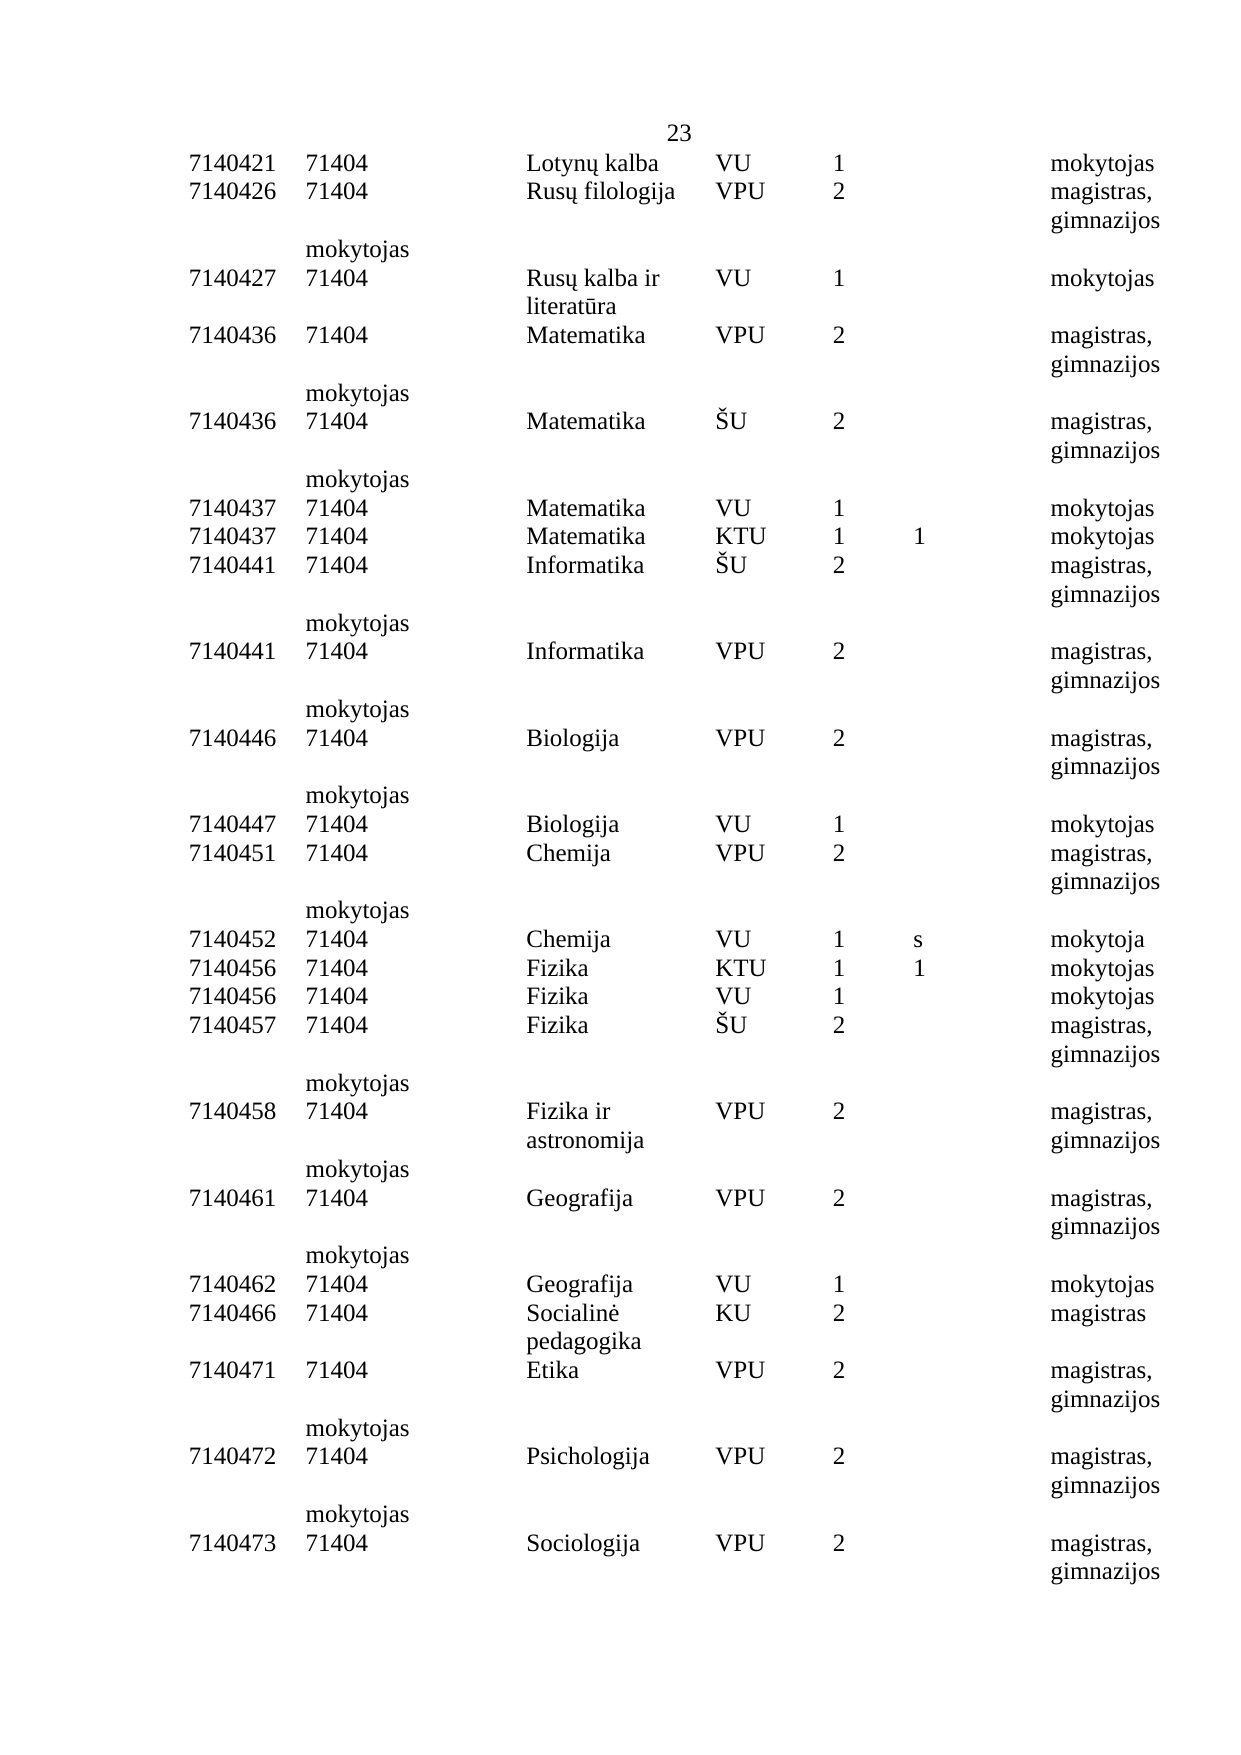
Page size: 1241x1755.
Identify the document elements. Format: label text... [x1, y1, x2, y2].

table_cell 2 [821, 1355, 902, 1413]
table_cell [1197, 1413, 1202, 1441]
table_cell [973, 924, 1039, 953]
table_cell mokytojas [1039, 981, 1197, 1010]
table_cell [1197, 1499, 1202, 1528]
table_cell [821, 780, 902, 809]
table_cell [973, 406, 1039, 464]
table_cell [973, 723, 1039, 780]
table_cell [1197, 953, 1202, 981]
table_cell 71404 [294, 1183, 515, 1240]
table_cell 2 [821, 1096, 902, 1154]
table_cell VU [704, 809, 821, 838]
table_cell [1202, 1096, 1207, 1154]
table_cell mokytojas [294, 895, 515, 924]
table_cell [821, 1499, 902, 1528]
table_cell 7140452 [177, 924, 294, 953]
table_cell [973, 809, 1039, 838]
table_cell 71404 [294, 550, 515, 608]
table_cell Geografija [515, 1269, 704, 1298]
table_cell Fizika [515, 981, 704, 1010]
table_cell 71404 [294, 1010, 515, 1068]
table_cell 1 [821, 953, 902, 981]
table_cell [902, 378, 973, 406]
table_cell [902, 1499, 973, 1528]
table_cell 71404 [294, 493, 515, 521]
table_cell [1197, 550, 1202, 608]
table_cell [973, 981, 1039, 1010]
table_cell [177, 1240, 294, 1269]
table_cell [1202, 406, 1207, 464]
table_cell 7140421 [177, 148, 294, 176]
table_cell 71404 [294, 521, 515, 550]
table_cell [515, 464, 704, 493]
table_cell [973, 1096, 1039, 1154]
table_cell [821, 378, 902, 406]
table_cell [973, 1355, 1039, 1413]
table_cell [902, 780, 973, 809]
table_cell Chemija [515, 924, 704, 953]
table_cell Biologija [515, 723, 704, 780]
table_cell 71404 [294, 176, 515, 234]
table_cell 7140441 [177, 636, 294, 694]
table_cell [1202, 1240, 1207, 1269]
table_cell magistras, gimnazijos [1039, 1096, 1197, 1154]
table_cell [821, 1413, 902, 1441]
table_cell [1202, 1183, 1207, 1240]
table_cell [1202, 1441, 1207, 1499]
table_cell [1197, 464, 1202, 493]
table_cell magistras, gimnazijos [1039, 1355, 1197, 1413]
table_cell [1202, 320, 1207, 378]
table_cell [704, 608, 821, 636]
table_cell [973, 1413, 1039, 1441]
table_cell [1039, 780, 1197, 809]
table_cell [515, 1499, 704, 1528]
table_cell [704, 1499, 821, 1528]
table_cell [1202, 780, 1207, 809]
table_cell [973, 464, 1039, 493]
table_cell [973, 320, 1039, 378]
table_cell [1197, 1096, 1202, 1154]
table_cell Geografija [515, 1183, 704, 1240]
table_cell [902, 1240, 973, 1269]
table_cell Matematika [515, 406, 704, 464]
table_cell magistras, gimnazijos [1039, 723, 1197, 780]
table_cell magistras, gimnazijos [1039, 406, 1197, 464]
table_cell [1202, 1068, 1207, 1096]
table_cell [902, 1010, 973, 1068]
table_cell [902, 1068, 973, 1096]
table_cell [1202, 838, 1207, 895]
table_cell [973, 780, 1039, 809]
table_cell [1202, 723, 1207, 780]
table_cell 71404 [294, 148, 515, 176]
table_cell [821, 1154, 902, 1183]
table_cell [704, 780, 821, 809]
table_cell mokytojas [294, 1499, 515, 1528]
table_cell mokytojas [294, 378, 515, 406]
table_cell mokytojas [1039, 1269, 1197, 1298]
table_cell magistras, gimnazijos [1039, 176, 1197, 234]
table_cell [902, 981, 973, 1010]
table_cell [704, 895, 821, 924]
table_cell [1197, 1355, 1202, 1413]
table_cell [177, 464, 294, 493]
table_cell [1202, 263, 1207, 320]
table_cell 1 [902, 521, 973, 550]
table_cell [902, 1528, 973, 1585]
table_cell [973, 1499, 1039, 1528]
table_cell [1197, 838, 1202, 895]
table_cell VPU [704, 636, 821, 694]
table_cell [973, 1068, 1039, 1096]
table_cell [1202, 1154, 1207, 1183]
table_cell [821, 1068, 902, 1096]
table_cell [704, 234, 821, 263]
table_cell [515, 1154, 704, 1183]
table_cell [1197, 608, 1202, 636]
table_cell [902, 608, 973, 636]
table_cell 7140462 [177, 1269, 294, 1298]
table_cell [1197, 1068, 1202, 1096]
table_cell [1202, 521, 1207, 550]
table_cell [902, 464, 973, 493]
table_cell [177, 780, 294, 809]
table_cell [1197, 1010, 1202, 1068]
table_cell 7140441 [177, 550, 294, 608]
table_cell [1202, 809, 1207, 838]
table_cell [704, 1240, 821, 1269]
table_cell 7140426 [177, 176, 294, 234]
table_cell [1197, 234, 1202, 263]
table_cell [902, 320, 973, 378]
table_cell [1202, 1010, 1207, 1068]
table_cell magistras, gimnazijos [1039, 1441, 1197, 1499]
table_cell [1202, 464, 1207, 493]
table_cell [973, 1183, 1039, 1240]
table_cell [902, 1355, 973, 1413]
table_cell mokytojas [294, 464, 515, 493]
table_cell [1197, 521, 1202, 550]
table_cell [1197, 694, 1202, 723]
table_cell magistras, gimnazijos [1039, 1010, 1197, 1068]
table_cell [1197, 1154, 1202, 1183]
table_cell 2 [821, 406, 902, 464]
table_cell 1 [821, 148, 902, 176]
table_cell [1197, 1298, 1202, 1355]
table_cell 2 [821, 320, 902, 378]
table_cell [1197, 780, 1202, 809]
table_cell [1039, 1240, 1197, 1269]
table_cell [973, 636, 1039, 694]
table_cell [515, 694, 704, 723]
table_cell ŠU [704, 1010, 821, 1068]
table_cell [1197, 981, 1202, 1010]
table_cell mokytojas [294, 1154, 515, 1183]
table_cell mokytojas [1039, 493, 1197, 521]
table_cell [1197, 895, 1202, 924]
table_cell mokytojas [294, 780, 515, 809]
table_cell [1197, 636, 1202, 694]
table_cell 71404 [294, 953, 515, 981]
table_cell Fizika [515, 1010, 704, 1068]
table_cell [902, 838, 973, 895]
table_cell mokytojas [294, 1068, 515, 1096]
table_cell [973, 953, 1039, 981]
table_cell [973, 378, 1039, 406]
table_cell [1202, 981, 1207, 1010]
table_cell 2 [821, 838, 902, 895]
table_cell [704, 1413, 821, 1441]
table_cell magistras, gimnazijos [1039, 320, 1197, 378]
table_cell 71404 [294, 1298, 515, 1355]
table_cell [1039, 694, 1197, 723]
table_cell 71404 [294, 406, 515, 464]
table_cell [902, 1154, 973, 1183]
table_cell [704, 378, 821, 406]
table_cell Chemija [515, 838, 704, 895]
table_cell magistras [1039, 1298, 1197, 1355]
table_cell magistras, gimnazijos [1039, 636, 1197, 694]
table_cell [1202, 1298, 1207, 1355]
table_cell [515, 1068, 704, 1096]
table_cell 1 [821, 924, 902, 953]
table_cell [1202, 1413, 1207, 1441]
table_cell [515, 378, 704, 406]
table_cell 2 [821, 1298, 902, 1355]
table_cell 1 [821, 809, 902, 838]
table_cell 1 [821, 981, 902, 1010]
table_cell 2 [821, 1441, 902, 1499]
table_cell VU [704, 1269, 821, 1298]
table_cell [1202, 953, 1207, 981]
table_cell 7140461 [177, 1183, 294, 1240]
table_cell [1197, 176, 1202, 234]
table_cell VU [704, 493, 821, 521]
table_cell [1197, 1441, 1202, 1499]
table_cell 7140472 [177, 1441, 294, 1499]
table_cell [1039, 464, 1197, 493]
table_cell [821, 694, 902, 723]
table_cell Lotynų kalba [515, 148, 704, 176]
table_cell 7140473 [177, 1528, 294, 1585]
table_cell [973, 1441, 1039, 1499]
table_cell [973, 1269, 1039, 1298]
table_cell [704, 694, 821, 723]
table_cell [1202, 1269, 1207, 1298]
table_cell Matematika [515, 521, 704, 550]
table_cell 2 [821, 723, 902, 780]
table_cell KTU [704, 521, 821, 550]
table_cell [973, 263, 1039, 320]
table_cell mokytojas [1039, 263, 1197, 320]
table_cell [1039, 895, 1197, 924]
table_cell [973, 694, 1039, 723]
table_cell [973, 550, 1039, 608]
table_cell [973, 895, 1039, 924]
table_cell KTU [704, 953, 821, 981]
table_cell mokytojas [294, 1413, 515, 1441]
table_cell [704, 464, 821, 493]
table_cell VU [704, 981, 821, 1010]
table_cell Matematika [515, 493, 704, 521]
table_cell mokytojas [294, 694, 515, 723]
table_cell [177, 1068, 294, 1096]
table_cell [515, 608, 704, 636]
table_cell magistras, gimnazijos [1039, 838, 1197, 895]
table_cell 7140466 [177, 1298, 294, 1355]
table_cell [1197, 320, 1202, 378]
table_cell [177, 1413, 294, 1441]
table_cell [1197, 378, 1202, 406]
table_cell 1 [821, 263, 902, 320]
table_cell [902, 636, 973, 694]
table_cell [1197, 809, 1202, 838]
table_cell [515, 780, 704, 809]
table_cell VPU [704, 320, 821, 378]
table_cell 1 [821, 1269, 902, 1298]
table_cell [1039, 1068, 1197, 1096]
table_cell [902, 493, 973, 521]
table_cell [821, 895, 902, 924]
table_cell 71404 [294, 320, 515, 378]
table_cell [704, 1154, 821, 1183]
table_cell [902, 1183, 973, 1240]
table_cell [1202, 1528, 1207, 1585]
table_cell [1039, 608, 1197, 636]
table_cell VU [704, 148, 821, 176]
table_cell mokytojas [1039, 148, 1197, 176]
table_cell [1202, 1355, 1207, 1413]
table_cell [177, 608, 294, 636]
table_cell VPU [704, 1528, 821, 1585]
table_cell mokytojas [294, 608, 515, 636]
table_cell 7140456 [177, 981, 294, 1010]
table_cell VPU [704, 723, 821, 780]
table_cell [1197, 148, 1202, 176]
table_cell Etika [515, 1355, 704, 1413]
table_cell [177, 1499, 294, 1528]
table_cell Fizika [515, 953, 704, 981]
table_cell [1197, 924, 1202, 953]
table_cell 7140447 [177, 809, 294, 838]
table_cell [973, 1528, 1039, 1585]
table_cell [902, 1298, 973, 1355]
table_cell mokytojas [1039, 521, 1197, 550]
table_cell Rusų kalba ir literatūra [515, 263, 704, 320]
table_cell 7140427 [177, 263, 294, 320]
table_cell 1 [821, 493, 902, 521]
table_cell 2 [821, 176, 902, 234]
table_cell [902, 694, 973, 723]
table_cell [1202, 1499, 1207, 1528]
table_cell Socialinė pedagogika [515, 1298, 704, 1355]
table_cell 7140458 [177, 1096, 294, 1154]
table_cell [1202, 234, 1207, 263]
table_cell 71404 [294, 981, 515, 1010]
table_cell VPU [704, 1441, 821, 1499]
table_cell magistras, gimnazijos [1039, 550, 1197, 608]
table_cell [1202, 895, 1207, 924]
table_cell 7140456 [177, 953, 294, 981]
table_cell magistras, gimnazijos [1039, 1528, 1197, 1585]
table_cell 2 [821, 1010, 902, 1068]
table_cell [1202, 378, 1207, 406]
table_cell mokytojas [294, 1240, 515, 1269]
table_cell [902, 1096, 973, 1154]
table_cell Biologija [515, 809, 704, 838]
table_cell 71404 [294, 1355, 515, 1413]
table_cell [973, 1298, 1039, 1355]
table_cell [902, 406, 973, 464]
table_cell [177, 378, 294, 406]
table_cell [821, 464, 902, 493]
table_cell [515, 1413, 704, 1441]
table_cell [973, 493, 1039, 521]
table_cell [1197, 1240, 1202, 1269]
table_cell [1202, 550, 1207, 608]
table_cell [902, 148, 973, 176]
table_cell 7140437 [177, 521, 294, 550]
table_cell [1197, 493, 1202, 521]
table_cell Informatika [515, 636, 704, 694]
table_cell 71404 [294, 1528, 515, 1585]
table_cell [973, 176, 1039, 234]
table_cell mokytoja [1039, 924, 1197, 953]
table_cell 71404 [294, 723, 515, 780]
table_cell 7140436 [177, 320, 294, 378]
table_cell [902, 723, 973, 780]
table_cell [973, 234, 1039, 263]
table_cell VU [704, 924, 821, 953]
table_cell [1202, 924, 1207, 953]
table_cell Matematika [515, 320, 704, 378]
table_cell [1039, 234, 1197, 263]
table_cell [1197, 1183, 1202, 1240]
table_cell [902, 176, 973, 234]
table_cell VPU [704, 176, 821, 234]
table_cell VPU [704, 1183, 821, 1240]
table_cell mokytojas [294, 234, 515, 263]
table_cell [1202, 694, 1207, 723]
table_cell 7140436 [177, 406, 294, 464]
table_cell Informatika [515, 550, 704, 608]
table_cell 71404 [294, 1441, 515, 1499]
table_cell [515, 895, 704, 924]
table_cell magistras, gimnazijos [1039, 1183, 1197, 1240]
table_cell mokytojas [1039, 809, 1197, 838]
table_cell [1039, 1413, 1197, 1441]
table_cell [821, 1240, 902, 1269]
table_cell ŠU [704, 550, 821, 608]
table_cell [902, 550, 973, 608]
table_cell [177, 234, 294, 263]
table_cell 7140457 [177, 1010, 294, 1068]
table_cell [902, 1413, 973, 1441]
table_cell 71404 [294, 263, 515, 320]
table_cell [1039, 378, 1197, 406]
table_cell [1197, 406, 1202, 464]
table_cell [1039, 1154, 1197, 1183]
table_cell [515, 1240, 704, 1269]
table_cell [1202, 493, 1207, 521]
table_cell [902, 263, 973, 320]
table_cell 71404 [294, 809, 515, 838]
table_cell 1 [821, 521, 902, 550]
table_cell [1197, 1528, 1202, 1585]
table_cell [1039, 1499, 1197, 1528]
table_cell [1202, 176, 1207, 234]
table_cell 7140437 [177, 493, 294, 521]
table_cell mokytojas [1039, 953, 1197, 981]
table_cell [902, 1441, 973, 1499]
table_cell [1202, 636, 1207, 694]
table_cell [821, 234, 902, 263]
table_cell [1202, 148, 1207, 176]
table_cell 2 [821, 1528, 902, 1585]
table_cell 1 [902, 953, 973, 981]
table_cell [973, 1240, 1039, 1269]
table_cell 71404 [294, 636, 515, 694]
table_cell 7140451 [177, 838, 294, 895]
table_cell [1202, 608, 1207, 636]
table_cell 2 [821, 636, 902, 694]
table_cell [821, 608, 902, 636]
table_cell VPU [704, 1096, 821, 1154]
table_cell [1197, 263, 1202, 320]
table_cell 71404 [294, 924, 515, 953]
table_cell VPU [704, 838, 821, 895]
table_cell 7140446 [177, 723, 294, 780]
table_cell Rusų filologija [515, 176, 704, 234]
table_cell [902, 234, 973, 263]
table_cell [704, 1068, 821, 1096]
table_cell [973, 1154, 1039, 1183]
table_cell [973, 608, 1039, 636]
table_cell Sociologija [515, 1528, 704, 1585]
table_cell [973, 1010, 1039, 1068]
table_cell [973, 521, 1039, 550]
table_cell [902, 1269, 973, 1298]
table_cell [1197, 723, 1202, 780]
table_cell 71404 [294, 1269, 515, 1298]
table_cell 71404 [294, 838, 515, 895]
table_cell 2 [821, 1183, 902, 1240]
table_cell 7140471 [177, 1355, 294, 1413]
table_cell [177, 895, 294, 924]
table_cell Fizika ir astronomija [515, 1096, 704, 1154]
table_cell [973, 838, 1039, 895]
table_cell [515, 234, 704, 263]
table_cell [902, 809, 973, 838]
table_cell [1197, 1269, 1202, 1298]
table_cell VU [704, 263, 821, 320]
table_cell KU [704, 1298, 821, 1355]
table_cell VPU [704, 1355, 821, 1413]
table_cell [973, 148, 1039, 176]
table_cell [902, 895, 973, 924]
table_cell ŠU [704, 406, 821, 464]
table_cell Psichologija [515, 1441, 704, 1499]
table_cell [177, 694, 294, 723]
table_cell [177, 1154, 294, 1183]
table_cell 2 [821, 550, 902, 608]
table_cell s [902, 924, 973, 953]
table_cell 71404 [294, 1096, 515, 1154]
